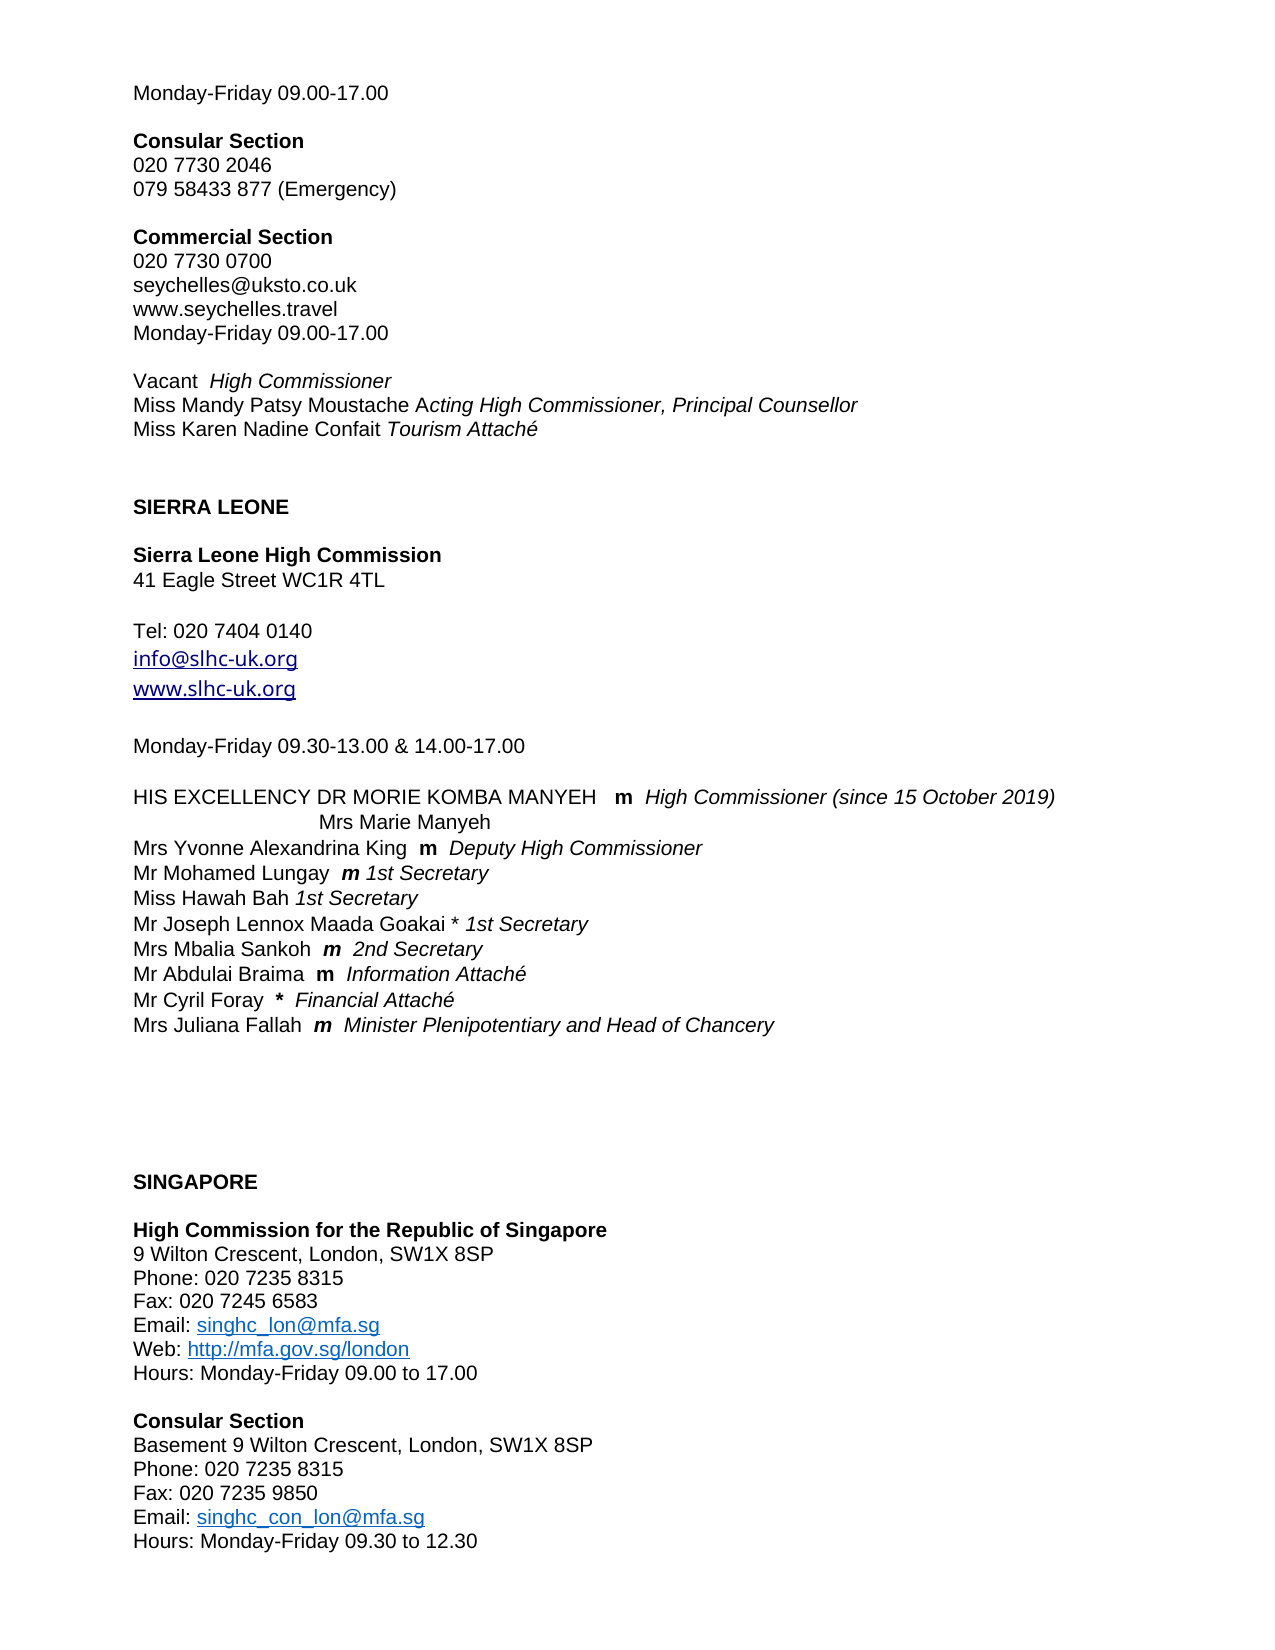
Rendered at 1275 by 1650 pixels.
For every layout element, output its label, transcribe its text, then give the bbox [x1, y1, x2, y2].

text Vacant High Commissioner [133, 368, 1181, 392]
text Hours: Monday-Friday 09.00 to 17.00 [133, 1361, 1181, 1385]
text www.slhc-uk.org [133, 674, 1181, 702]
text 020 7730 0700 [133, 249, 1181, 273]
text Email: singhc_con_lon@mfa.sg [133, 1505, 1181, 1529]
text Phone: 020 7235 8315 [133, 1457, 1181, 1481]
text SINGAPORE [133, 1169, 1181, 1193]
text Mrs Juliana Fallah m Minister Plenipotentiary and Head of Chancery [133, 1013, 1181, 1037]
text Mr Joseph Lennox Maada Goakai * 1st Secretary [133, 911, 1181, 935]
text Sierra Leone High Commission [133, 543, 1181, 567]
text High Commission for the Republic of Singapore [133, 1217, 1181, 1241]
text 9 Wilton Crescent, London, SW1X 8SP [133, 1241, 1181, 1265]
text HIS EXCELLENCY DR MORIE KOMBA MANYEH m High Commissioner (since 15 October 2019) [133, 785, 1181, 809]
text Mrs Mbalia Sankoh m 2nd Secretary [133, 937, 1181, 961]
text Tel: 020 7404 0140 [133, 619, 1181, 643]
text Phone: 020 7235 8315 [133, 1265, 1181, 1289]
text Mr Abdulai Braima m Information Attaché [133, 962, 1181, 986]
text SIERRA LEONE [133, 495, 1181, 519]
text seychelles@uksto.co.uk [133, 273, 1181, 297]
text 020 7730 2046 [133, 153, 1181, 177]
text Basement 9 Wilton Crescent, London, SW1X 8SP [133, 1433, 1181, 1457]
text Fax: 020 7245 6583 [133, 1289, 1181, 1313]
text Monday-Friday 09.00-17.00 [133, 81, 1181, 105]
text info@slhc-uk.org [133, 644, 1181, 672]
text Fax: 020 7235 9850 [133, 1481, 1181, 1505]
text www.seychelles.travel [133, 297, 1181, 321]
text Monday-Friday 09.00-17.00 [133, 321, 1181, 344]
text Web: http://mfa.gov.sg/london [133, 1337, 1181, 1361]
subtitle Consular Section [133, 1409, 1181, 1433]
text 41 Eagle Street WC1R 4TL [133, 568, 1181, 592]
text Email: singhc_lon@mfa.sg [133, 1313, 1181, 1337]
text Miss Mandy Patsy Moustache Acting High Commissioner, Principal Counsellor [133, 392, 1181, 416]
text Mr Mohamed Lungay m 1st Secretary [133, 861, 1181, 885]
text Mrs Marie Manyeh [133, 810, 1181, 834]
text Mr Cyril Foray * Financial Attaché [133, 987, 1181, 1011]
text Miss Karen Nadine Confait Tourism Attaché [133, 416, 1181, 440]
text 079 58433 877 (Emergency) [133, 177, 1181, 201]
text Mrs Yvonne Alexandrina King m Deputy High Commissioner [133, 836, 1181, 859]
text Miss Hawah Bah 1st Secretary [133, 886, 1181, 910]
text Consular Section [133, 129, 1181, 153]
text Hours: Monday-Friday 09.30 to 12.30 [133, 1529, 1181, 1553]
text Commercial Section [133, 225, 1181, 249]
text Monday-Friday 09.30-13.00 & 14.00-17.00 [133, 734, 1181, 758]
